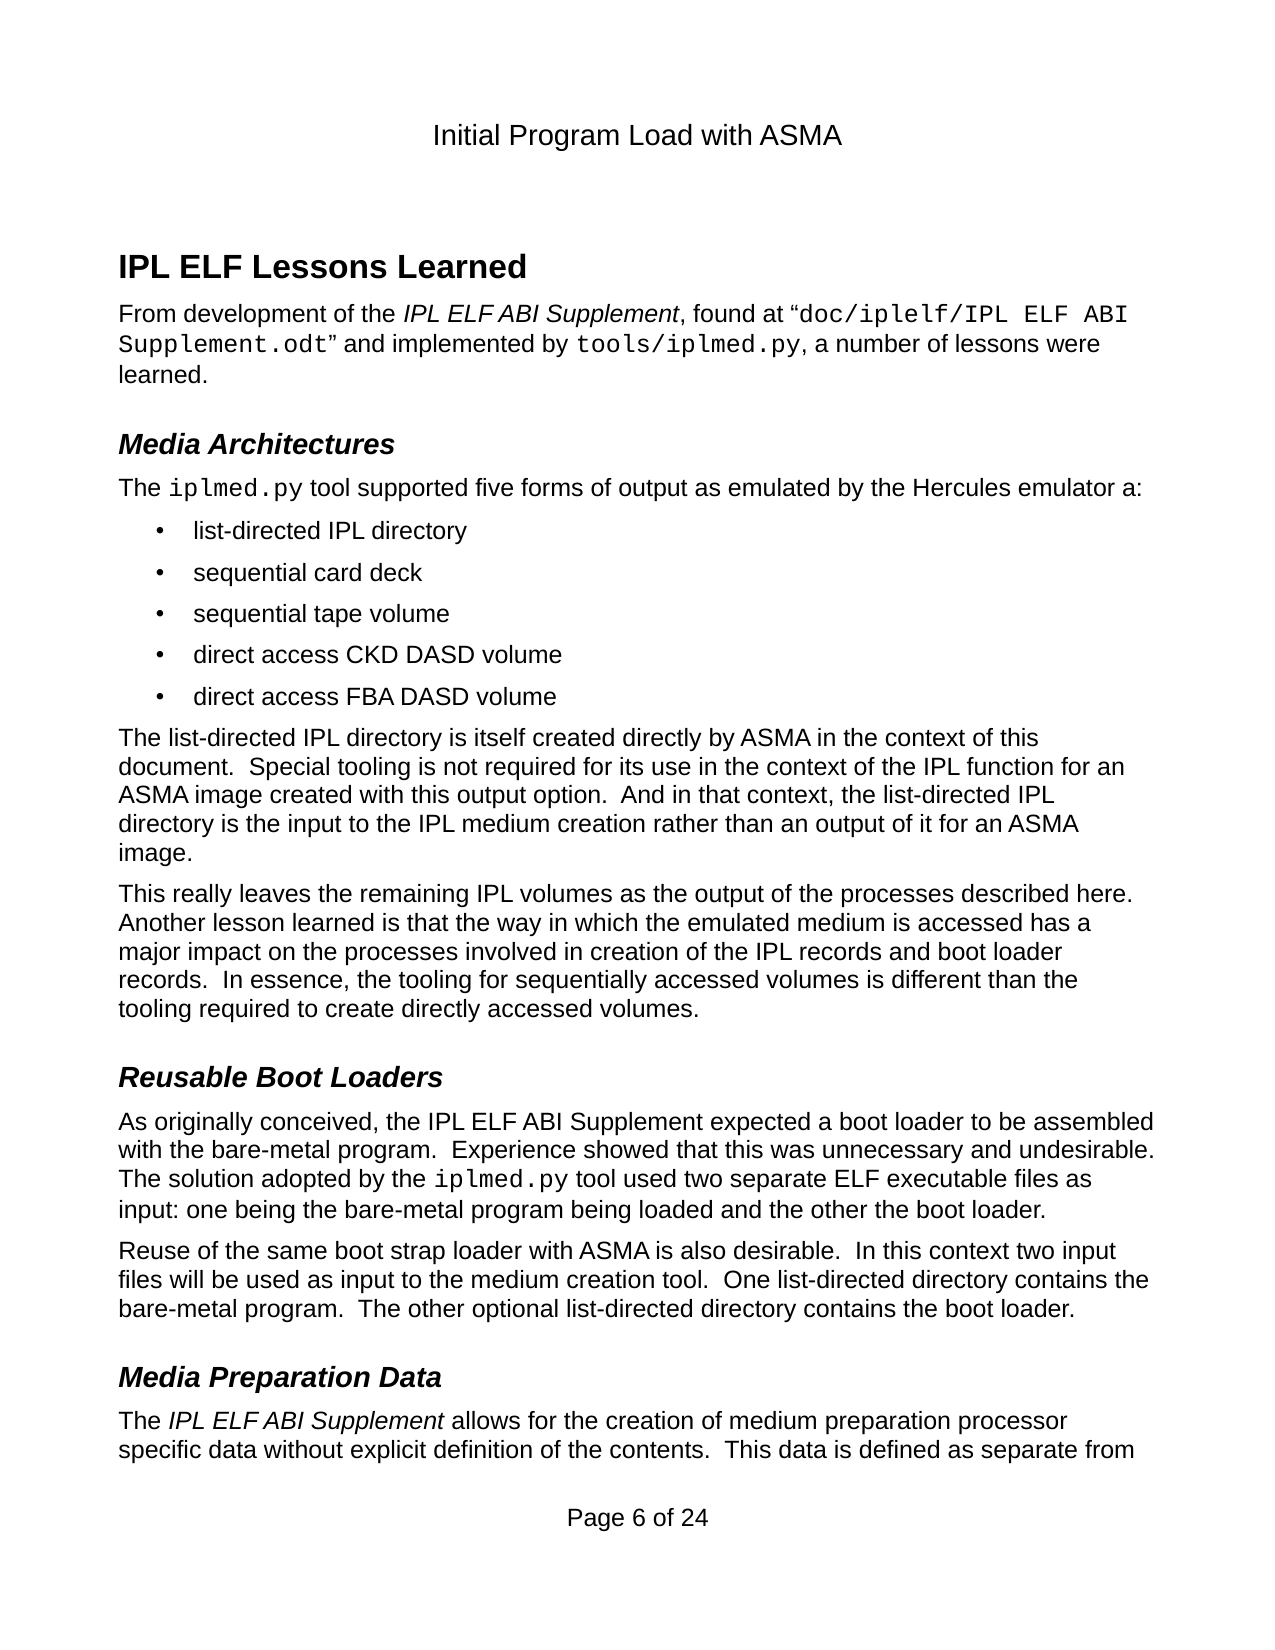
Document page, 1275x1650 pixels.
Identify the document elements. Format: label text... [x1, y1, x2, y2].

list list-directed IPL directory [156, 516, 1157, 545]
subtitle IPL ELF Lessons Learned [118, 247, 1157, 286]
list sequential tape volume [156, 599, 1157, 628]
subtitle Media Architectures [118, 427, 1157, 460]
text Reuse of the same boot strap loader with ASMA is also desirable. In this context two input files will be used as input to the medium creation tool. One list-directed directory contains the bare-metal program. The other optional list-directed directory contains the boot loader. [118, 1236, 1157, 1322]
subtitle Media Preparation Data [118, 1360, 1157, 1393]
text From development of the IPL ELF ABI Supplement, found at “doc/iplelf/IPL ELF ABI Supplement.odt” and implemented by tools/iplmed.py, a number of lessons were learned. [118, 298, 1157, 389]
text This really leaves the remaining IPL volumes as the output of the processes described here. Another lesson learned is that the way in which the emulated medium is accessed has a major impact on the processes involved in creation of the IPL records and boot loader records. In essence, the tooling for sequentially accessed volumes is different than the tooling required to create directly accessed volumes. [118, 879, 1157, 1023]
list direct access CKD DASD volume [156, 640, 1157, 669]
text As originally conceived, the IPL ELF ABI Supplement expected a boot loader to be assembled with the bare-metal program. Experience showed that this was unnecessary and undesirable. The solution adopted by the iplmed.py tool used two separate ELF executable files as input: one being the bare-metal program being loaded and the other the boot loader. [118, 1106, 1157, 1224]
text The iplmed.py tool supported five forms of output as emulated by the Hercules emulator a: [118, 473, 1157, 504]
text The IPL ELF ABI Supplement allows for the creation of medium preparation processor specific data without explicit definition of the contents. This data is defined as separate from [118, 1406, 1157, 1463]
list sequential card deck [156, 557, 1157, 586]
list direct access FBA DASD volume [156, 682, 1157, 710]
subtitle Reusable Boot Loaders [118, 1060, 1157, 1094]
text The list-directed IPL directory is itself created directly by ASMA in the context of this document. Special tooling is not required for its use in the context of the IPL function for an ASMA image created with this output option. And in that context, the list-directed IPL directory is the input to the IPL medium creation rather than an output of it for an ASMA image. [118, 723, 1157, 867]
